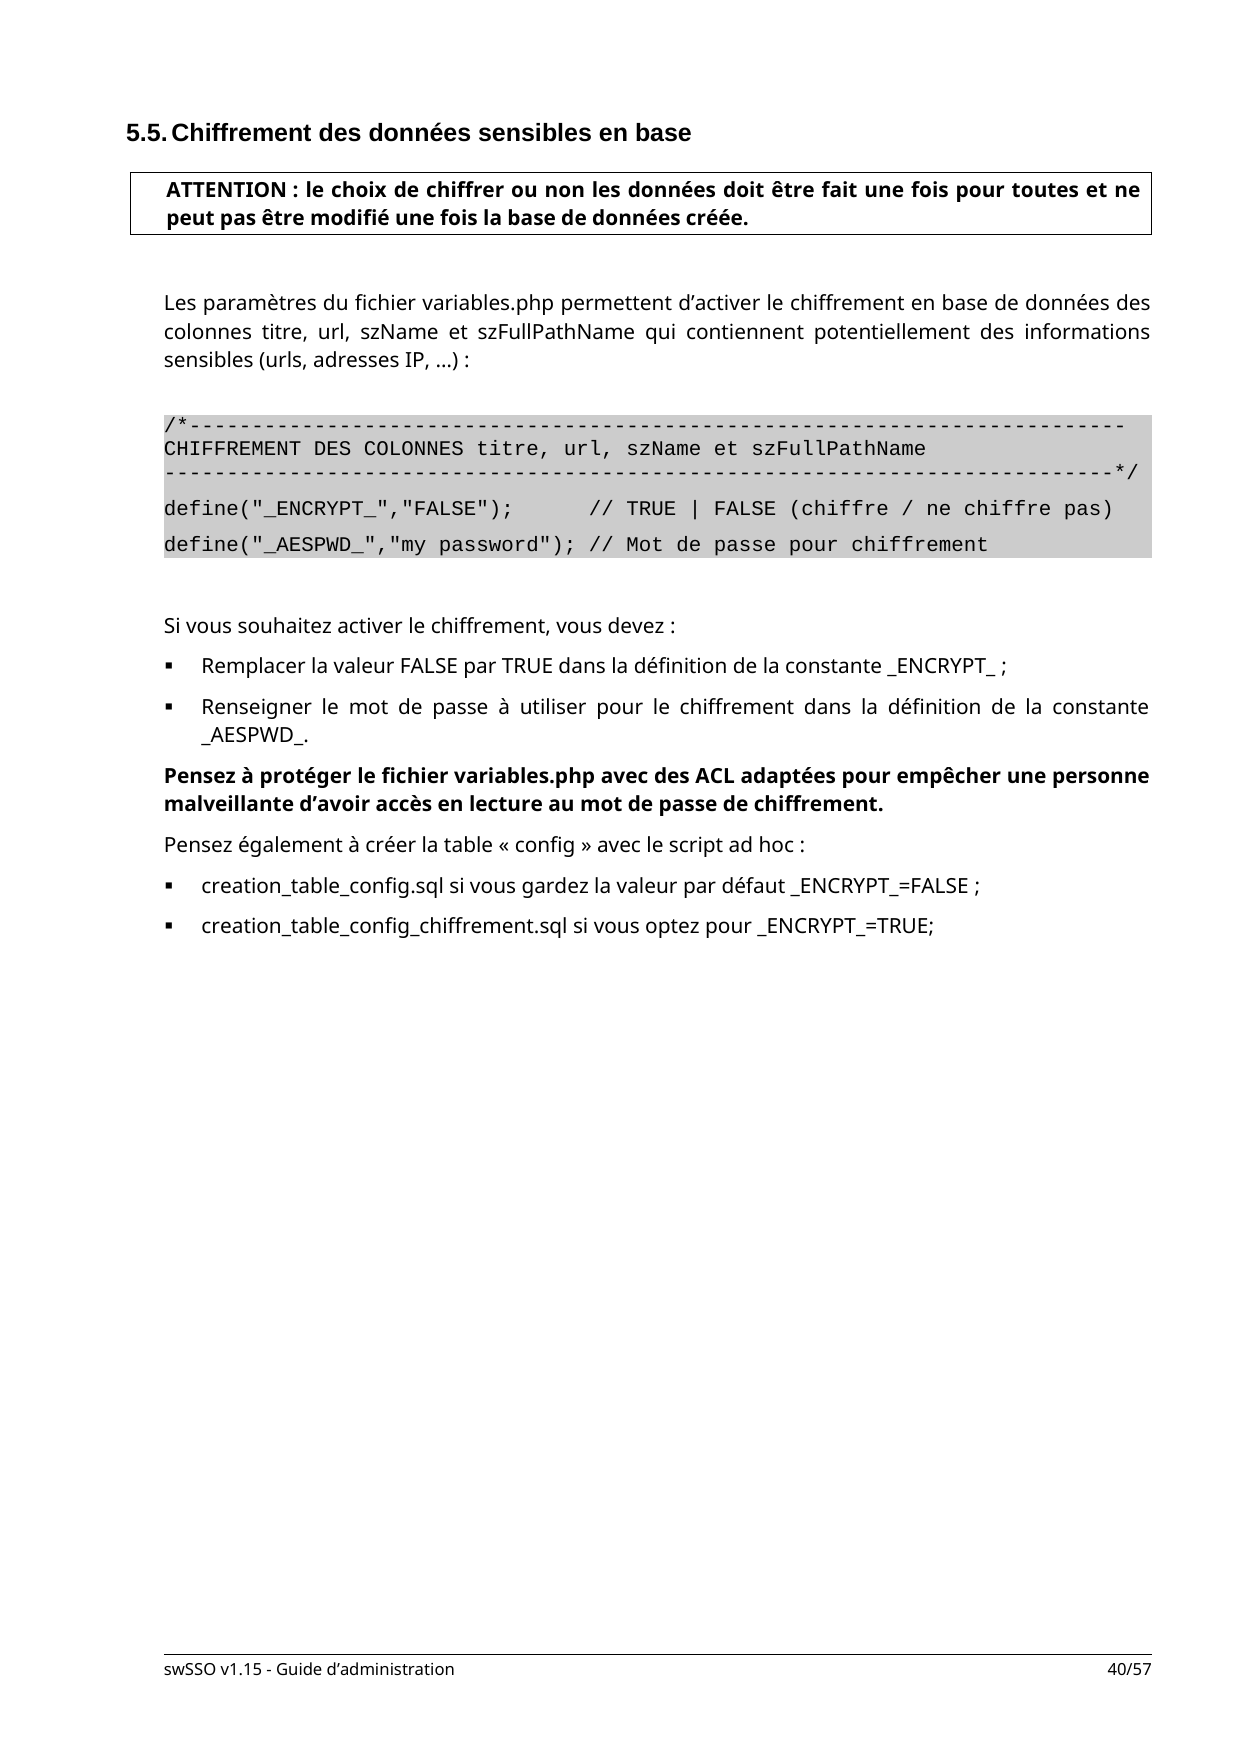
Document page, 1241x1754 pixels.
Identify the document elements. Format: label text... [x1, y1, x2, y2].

list creation_table_config.sql si vous gardez la valeur par défaut _ENCRYPT_=FALSE ; [164, 871, 1152, 899]
text define("_ENCRYPT_","FALSE"); // TRUE | FALSE (chiffre / ne chiffre pas) [164, 498, 1152, 522]
list creation_table_config_chiffrement.sql si vous optez pour _ENCRYPT_=TRUE; [164, 911, 1152, 939]
text Pensez à protéger le fichier variables.php avec des ACL adaptées pour empêcher une personne malveillante d’avoir accès en lecture au mot de passe de chiffrement. [164, 761, 1152, 818]
list Renseigner le mot de passe à utiliser pour le chiffrement dans la définition de la constante _AESPWD_. [164, 692, 1152, 749]
text define("_AESPWD_","my password"); // Mot de passe pour chiffrement [164, 534, 1152, 558]
subtitle Chiffrement des données sensibles en base [126, 118, 1152, 147]
text Pensez également à créer la table « config » avec le script ad hoc : [164, 831, 1152, 859]
text Les paramètres du fichier variables.php permettent d’activer le chiffrement en base de données des colonnes titre, url, szName et szFullPathName qui contiennent potentiellement des informations sensibles (urls, adresses IP, …) : [164, 288, 1152, 374]
text Si vous souhaitez activer le chiffrement, vous devez : [164, 611, 1152, 640]
text ----------------------------------------------------------------------------*/ [164, 462, 1152, 486]
text /*--------------------------------------------------------------------------- [164, 415, 1152, 438]
text CHIFFREMENT DES COLONNES titre, url, szName et szFullPathName [164, 438, 1152, 462]
list Remplacer la valeur FALSE par TRUE dans la définition de la constante _ENCRYPT_ ; [164, 652, 1152, 680]
list ATTENTION : le choix de chiffrer ou non les données doit être fait une fois pour toutes et ne peut pas être modifié une fois la base de données créée. [131, 173, 1151, 234]
